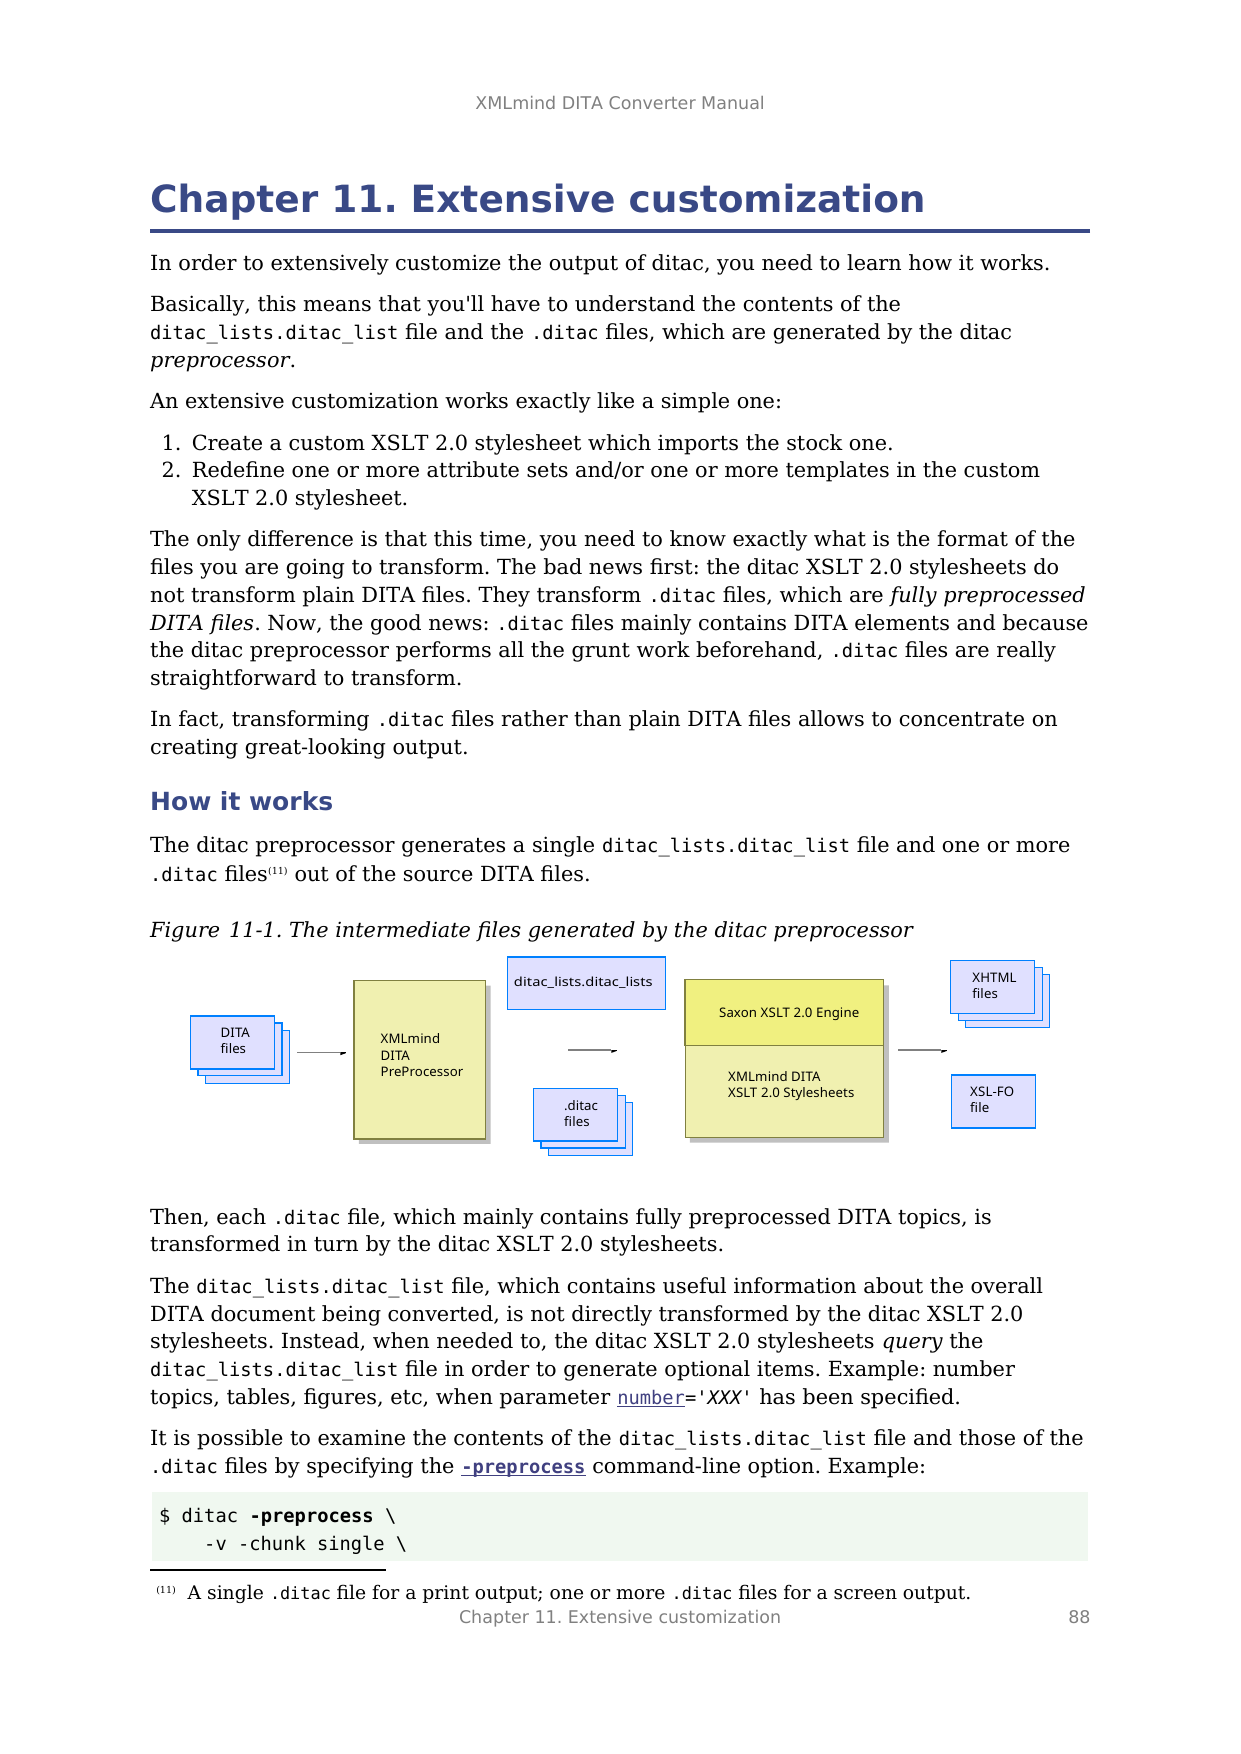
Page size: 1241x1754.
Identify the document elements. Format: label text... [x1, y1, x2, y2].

text The ditac_lists.ditac_list file, which contains useful information about the overall DITA document being converted, is not directly transformed by the ditac XSLT 2.0 stylesheets. Instead, when needed to, the ditac XSLT 2.0 stylesheets query the ditac_lists.ditac_list file in order to generate optional items. Example: number topics, tables, figures, etc, when parameter number='XXX' has been specified. [150, 1271, 1090, 1409]
list Redefine one or more attribute sets and/or one or more templates in the custom XSLT 2.0 stylesheet. [150, 455, 1090, 510]
text The ditac preprocessor generates a single ditac_lists.ditac_list file and one or more .ditac files(11) out of the source DITA files. [150, 830, 1090, 887]
text Figure 11-1. The intermediate files generated by the ditac preprocessor [150, 914, 1090, 942]
text $ ditac -preprocess \ -v -chunk single \ [152, 1492, 1088, 1561]
text In fact, transforming .ditac files rather than plain DITA files allows to concentrate on creating great-looking output. [150, 704, 1090, 759]
text Then, each .ditac file, which mainly contains fully preprocessed DITA topics, is transformed in turn by the ditac XSLT 2.0 stylesheets. [150, 1201, 1090, 1257]
text How it works [150, 787, 1090, 816]
text The only difference is that this time, you need to know exactly what is the format of the files you are going to transform. The bad news first: the ditac XSLT 2.0 stylesheets do not transform plain DITA files. They transform .ditac files, which are fully preprocessed DITA files. Now, the good news: .ditac files mainly contains DITA elements and because the ditac preprocessor performs all the grunt work beforehand, .ditac files are really straightforward to transform. [150, 524, 1090, 690]
text It is possible to examine the contents of the ditac_lists.ditac_list file and those of the .ditac files by specifying the -preprocess command-line option. Example: [150, 1423, 1090, 1478]
text Basically, this means that you'll have to understand the contents of the ditac_lists.ditac_list file and the .ditac files, which are generated by the ditac preprocessor. [150, 289, 1090, 372]
subtitle Chapter 11. Extensive customization [150, 178, 1090, 229]
text An extensive customization works exactly like a simple one: [150, 386, 1090, 413]
list Create a custom XSLT 2.0 stylesheet which imports the stock one. [150, 427, 1090, 455]
text In order to extensively customize the output of ditac, you need to learn how it works. [150, 247, 1090, 275]
text (11) A single .ditac file for a print output; one or more .ditac files for a screen output. [150, 1576, 1090, 1604]
